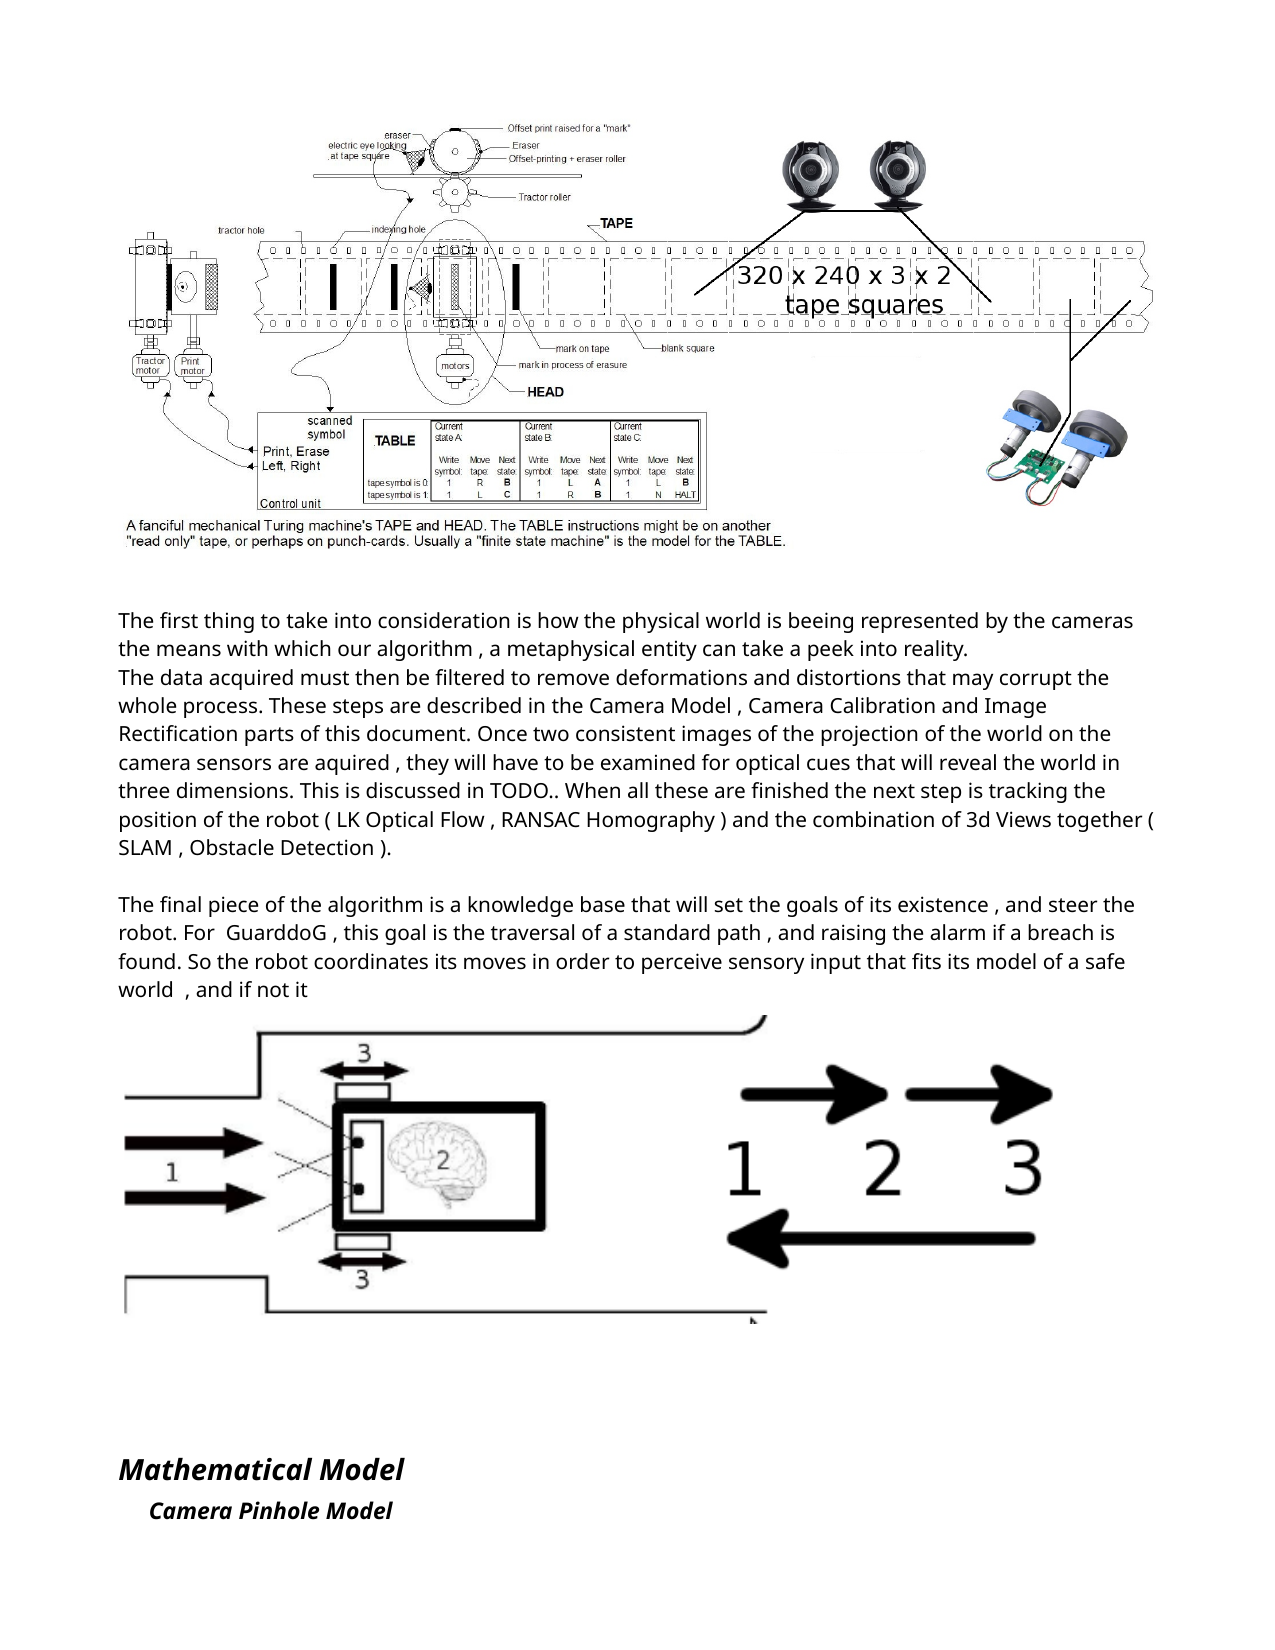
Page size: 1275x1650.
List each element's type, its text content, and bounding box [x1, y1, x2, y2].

text Mathematical Model [118, 1449, 1157, 1488]
text The final piece of the algorithm is a knowledge base that will set the goals of its existence , and steer the robot. For GuarddoG , this goal is the traversal of a standard path , and raising the alarm if a breach is found. So the robot coordinates its moves in order to perceive sensory input that fits its model of a safe world , and if not it [118, 890, 1157, 1004]
picture [118, 118, 1157, 549]
text Camera Pinhole Model [118, 1488, 1157, 1528]
text The data acquired must then be filtered to remove deformations and distortions that may corrupt the whole process. These steps are described in the Camera Model , Camera Calibration and Image Rectification parts of this document. Once two consistent images of the projection of the world on the camera sensors are aquired , they will have to be examined for optical cues that will reveal the world in three dimensions. This is discussed in TODO.. When all these are finished the next step is tracking the position of the robot ( LK Optical Flow , RANSAC Homography ) and the combination of 3d Views together ( SLAM , Obstacle Detection ). [118, 663, 1157, 862]
text The first thing to take into consideration is how the physical world is beeing represented by the cameras the means with which our algorithm , a metaphysical entity can take a peek into reality. [118, 606, 1157, 663]
picture [124, 1015, 1132, 1324]
